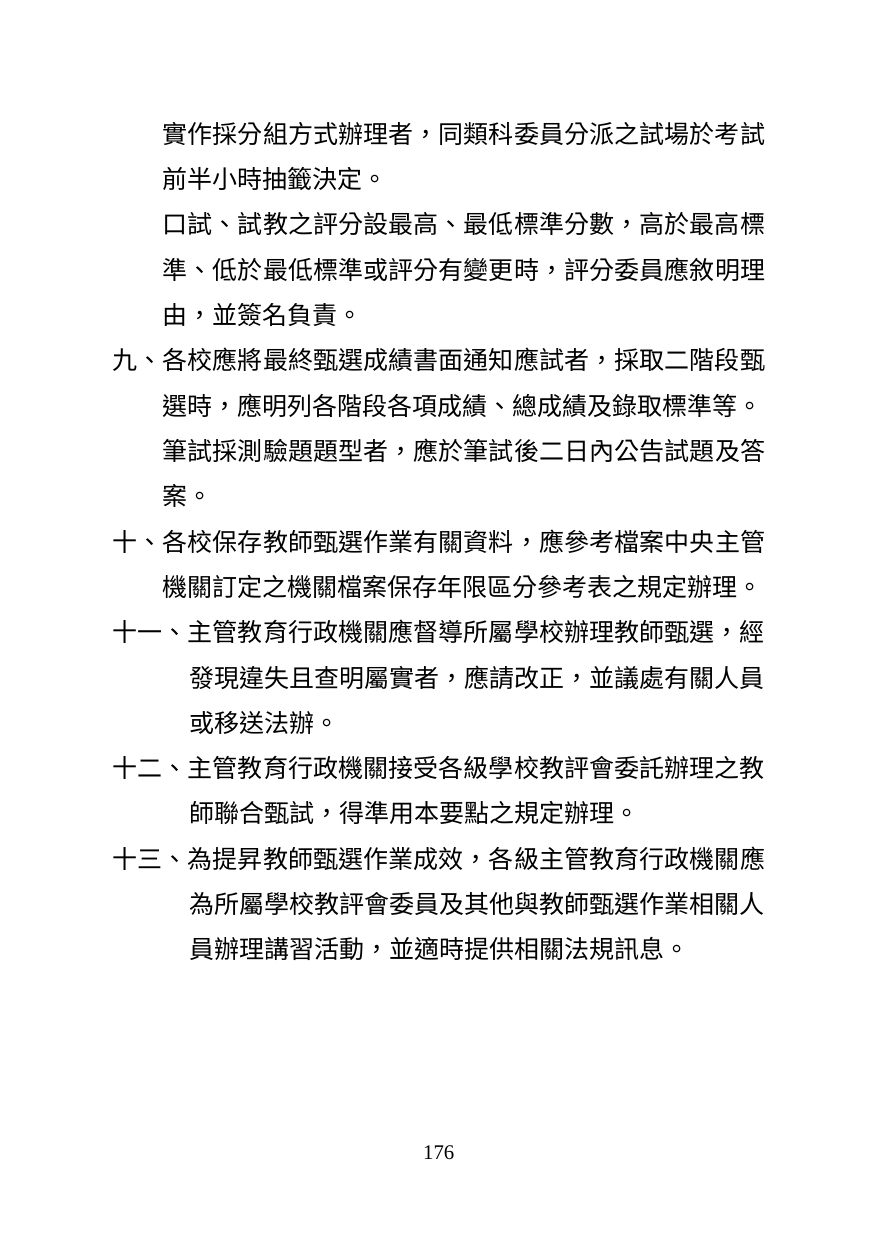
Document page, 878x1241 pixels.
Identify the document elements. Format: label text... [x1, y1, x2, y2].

text 口試、試教之評分設最高、最低標準分數，高於最高標準、低於最低標準或評分有變更時，評分委員應敘明理由，並簽名負責。 [112, 205, 765, 332]
text 實作採分組方式辦理者，同類科委員分派之試場於考試前半小時抽籤決定。 [112, 114, 765, 196]
text 十一、主管教育行政機關應督導所屬學校辦理教師甄選，經發現違失且查明屬實者，應請改正，並議處有關人員或移送法辦。 [112, 613, 765, 739]
text 筆試採測驗題題型者，應於筆試後二日內公告試題及答案。 [112, 431, 765, 513]
text 十、各校保存教師甄選作業有關資料，應參考檔案中央主管機關訂定之機關檔案保存年限區分參考表之規定辦理。 [112, 522, 765, 604]
text 十二、主管教育行政機關接受各級學校教評會委託辦理之教師聯合甄試，得準用本要點之規定辦理。 [112, 749, 765, 830]
text 十三、為提昇教師甄選作業成效，各級主管教育行政機關應為所屬學校教評會委員及其他與教師甄選作業相關人員辦理講習活動，並適時提供相關法規訊息。 [112, 839, 765, 966]
text 九、各校應將最終甄選成績書面通知應試者，採取二階段甄選時，應明列各階段各項成績、總成績及錄取標準等。 [112, 341, 765, 422]
